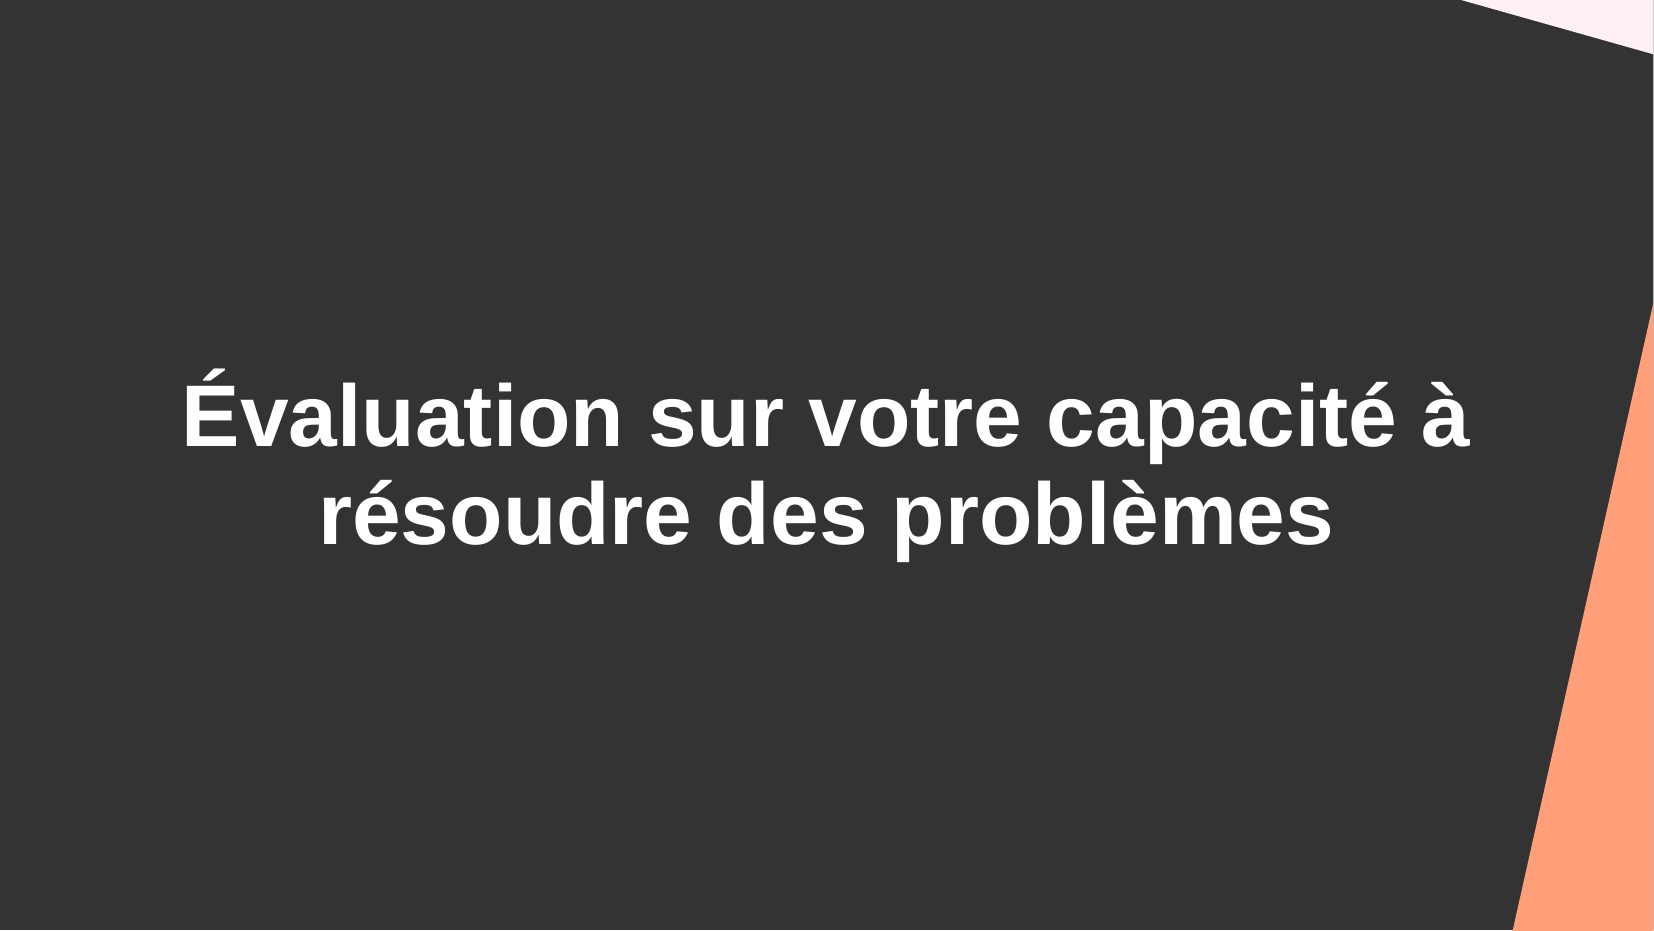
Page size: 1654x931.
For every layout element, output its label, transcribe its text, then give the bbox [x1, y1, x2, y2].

text_box [1512, 299, 1654, 931]
title Évaluation sur votre capacité à résoudre des problèmes [31, 367, 1622, 563]
text_box [1461, 0, 1654, 55]
